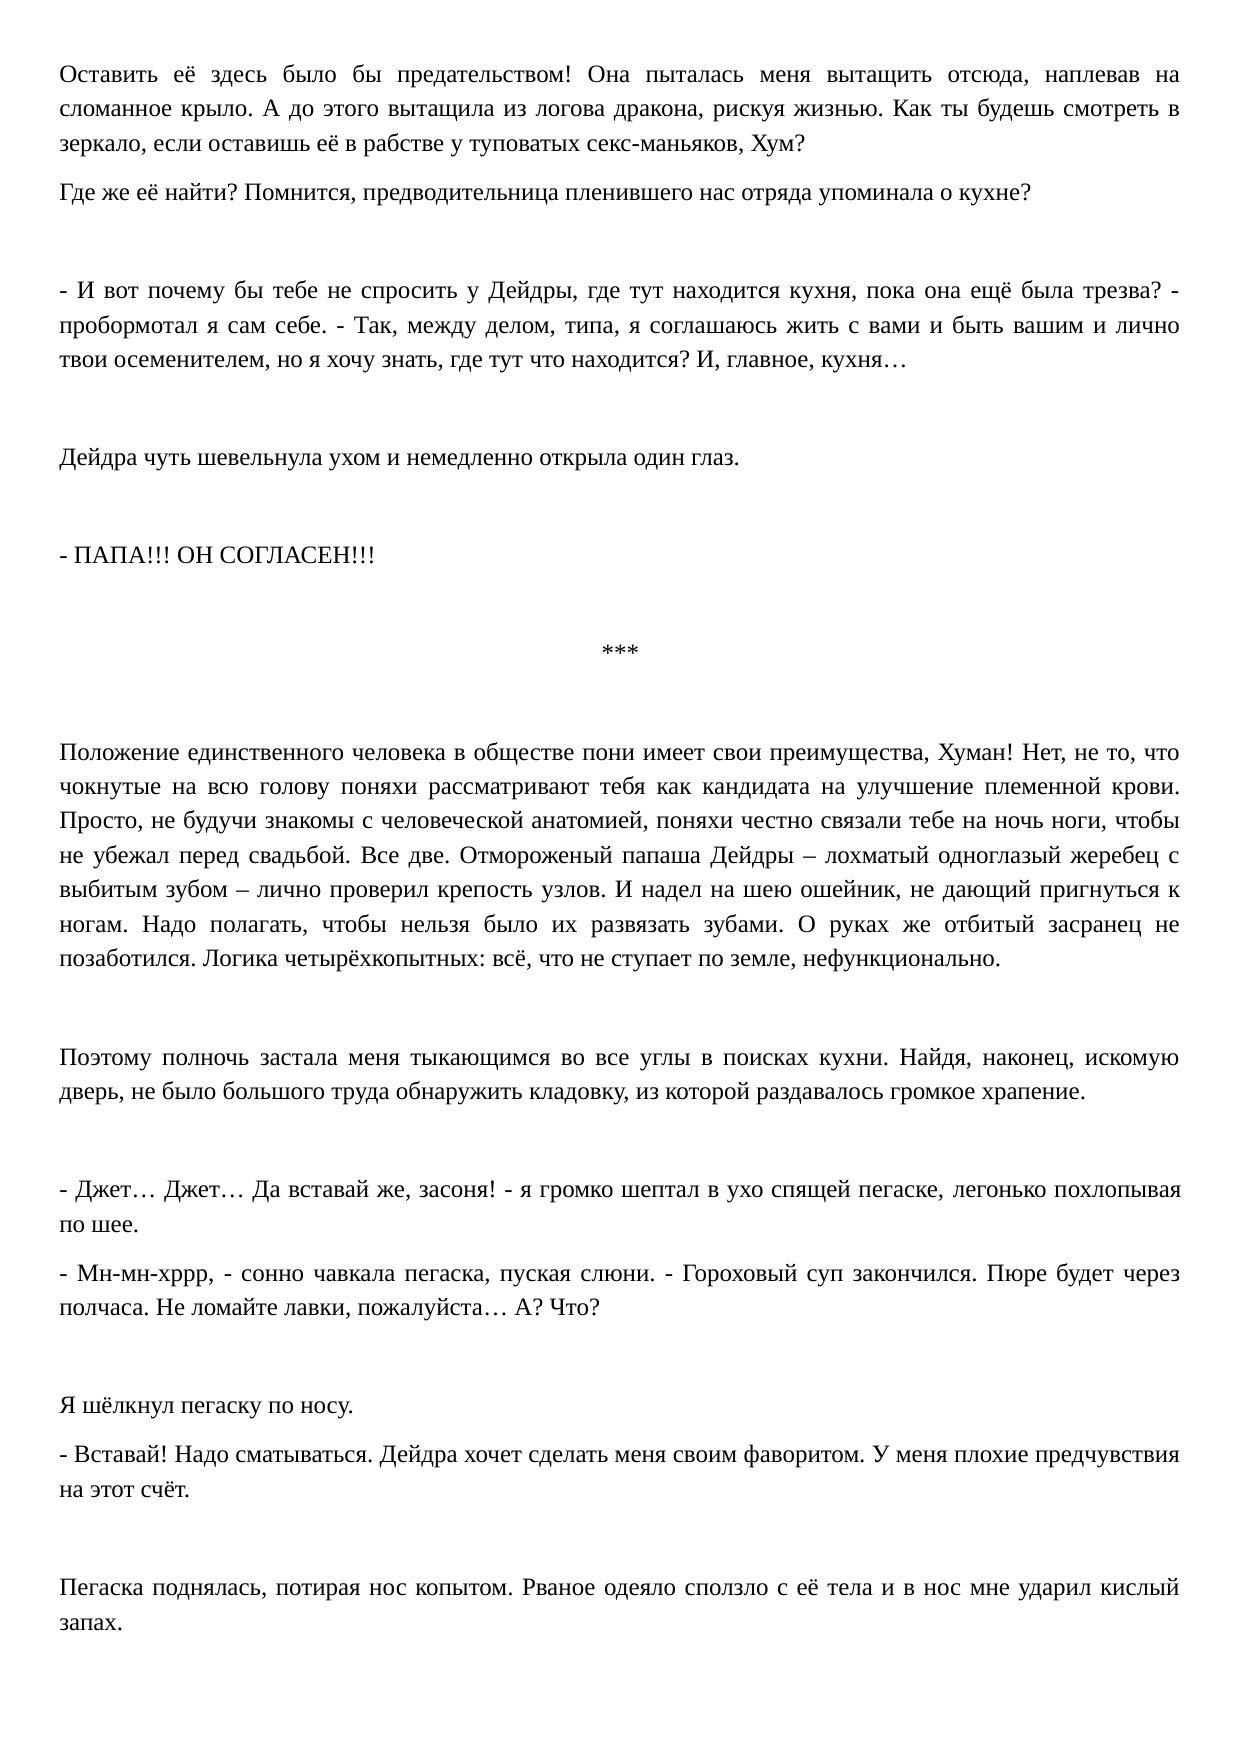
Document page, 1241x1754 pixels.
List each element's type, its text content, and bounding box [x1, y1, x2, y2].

text - ПАПА!!! ОН СОГЛАСЕН!!! [59, 540, 1181, 569]
text - Джет… Джет… Да вставай же, засоня! - я громко шептал в ухо спящей пегаске, легонько похлопывая по шее. [59, 1174, 1181, 1237]
text Дейдра чуть шевельнула ухом и немедленно открыла один глаз. [59, 442, 1181, 471]
text Поэтому полночь застала меня тыкающимся во все углы в поисках кухни. Найдя, наконец, искомую дверь, не было большого труда обнаружить кладовку, из которой раздавалось громкое храпение. [59, 1042, 1181, 1105]
text Я шёлкнул пегаску по носу. [59, 1390, 1181, 1419]
text - И вот почему бы тебе не спросить у Дейдры, где тут находится кухня, пока она ещё была трезва? - пробормотал я сам себе. - Так, между делом, типа, я соглашаюсь жить с вами и быть вашим и лично твои осеменителем, но я хочу знать, где тут что находится? И, главное, кухня… [59, 275, 1181, 373]
text Положение единственного человека в обществе пони имеет свои преимущества, Хуман! Нет, не то, что чокнутые на всю голову поняхи рассматривают тебя как кандидата на улучшение племенной крови. Просто, не будучи знакомы с человеческой анатомией, поняхи честно связали тебе на ночь ноги, чтобы не убежал перед свадьбой. Все две. Отмороженый папаша Дейдры – лохматый одноглазый жеребец с выбитым зубом – лично проверил крепость узлов. И надел на шею ошейник, не дающий пригнуться к ногам. Надо полагать, чтобы нельзя было их развязать зубами. О руках же отбитый засранец не позаботился. Логика четырёхкопытных: всё, что не ступает по земле, нефункционально. [59, 737, 1181, 972]
text - Мн-мн-хррр, - сонно чавкала пегаска, пуская слюни. - Гороховый суп закончился. Пюре будет через полчаса. Не ломайте лавки, пожалуйста… А? Что? [59, 1258, 1181, 1321]
text Где же её найти? Помнится, предводительница пленившего нас отряда упоминала о кухне? [59, 177, 1181, 206]
text *** [59, 638, 1181, 667]
text Оставить её здесь было бы предательством! Она пыталась меня вытащить отсюда, наплевав на сломанное крыло. А до этого вытащила из логова дракона, рискуя жизнью. Как ты будешь смотреть в зеркало, если оставишь её в рабстве у туповатых секс-маньяков, Хум? [59, 59, 1181, 157]
text - Вставай! Надо сматываться. Дейдра хочет сделать меня своим фаворитом. У меня плохие предчувствия на этот счёт. [59, 1439, 1181, 1503]
text Пегаска поднялась, потирая нос копытом. Рваное одеяло сползло с её тела и в нос мне ударил кислый запах. [59, 1572, 1181, 1635]
